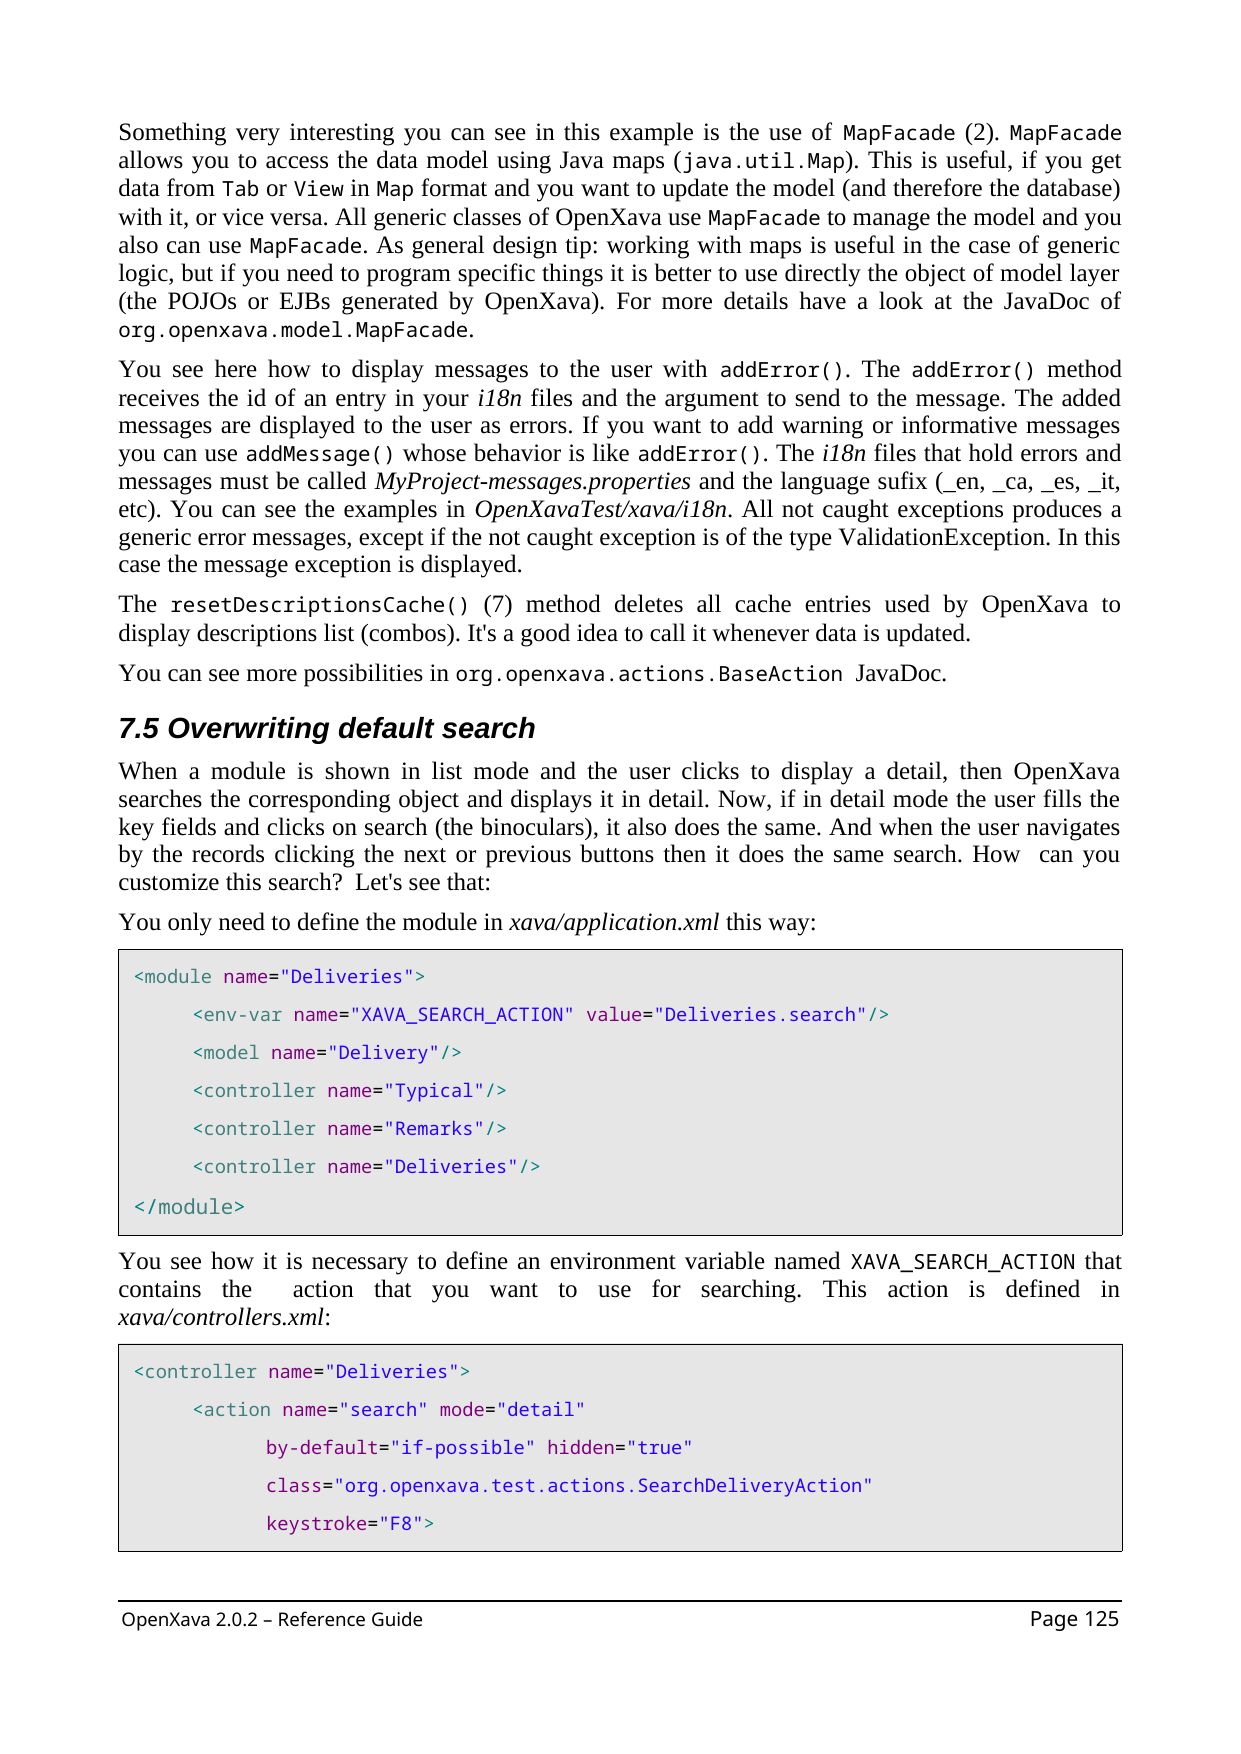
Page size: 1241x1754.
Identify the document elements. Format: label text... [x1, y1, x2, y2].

text <controller name="Deliveries"/> [119, 1139, 1122, 1177]
text <action name="search" mode="detail" [119, 1382, 1122, 1419]
text <env-var name="XAVA_SEARCH_ACTION" value="Deliveries.search"/> [119, 987, 1122, 1025]
text <controller name="Deliveries"> [119, 1345, 1122, 1382]
text <model name="Delivery"/> [119, 1025, 1122, 1063]
text keystroke="F8"> [119, 1496, 1122, 1551]
subtitle Overwriting default search [118, 712, 1122, 745]
text You can see more possibilities in org.openxava.actions.BaseAction JavaDoc. [118, 659, 1122, 687]
text <module name="Deliveries"> [119, 950, 1122, 987]
text <controller name="Remarks"/> [119, 1101, 1122, 1139]
text You only need to define the module in xava/application.xml this way: [118, 908, 1122, 936]
text Something very interesting you can see in this example is the use of MapFacade (2). MapFacade allows you to access the data model using Java maps (java.util.Map). This is useful, if you get data from Tab or View in Map format and you want to update the model (and therefore the database) with it, or vice versa. All generic classes of OpenXava use MapFacade to manage the model and you also can use MapFacade. As general design tip: working with maps is useful in the case of generic logic, but if you need to program specific things it is better to use directly the object of model layer (the POJOs or EJBs generated by OpenXava). For more details have a look at the JavaDoc of org.openxava.model.MapFacade. [118, 118, 1122, 343]
text You see how it is necessary to define an environment variable named XAVA_SEARCH_ACTION that contains the action that you want to use for searching. This action is defined in xava/controllers.xml: [118, 1247, 1122, 1331]
text When a module is shown in list mode and the user clicks to display a detail, then OpenXava searches the corresponding object and displays it in detail. Now, if in detail mode the user fills the key fields and clicks on search (the binoculars), it also does the same. And when the user navigates by the records clicking the next or previous buttons then it does the same search. How can you customize this search? Let's see that: [118, 757, 1122, 896]
text class="org.openxava.test.actions.SearchDeliveryAction" [119, 1458, 1122, 1496]
text You see here how to display messages to the user with addError(). The addError() method receives the id of an entry in your i18n files and the argument to send to the message. The added messages are displayed to the user as errors. If you want to add warning or informative messages you can use addMessage() whose behavior is like addError(). The i18n files that hold errors and messages must be called MyProject-messages.properties and the language sufix (_en, _ca, _es, _it, etc). You can see the examples in OpenXavaTest/xava/i18n. All not caught exceptions produces a generic error messages, except if the not caught exception is of the type ValidationException. In this case the message exception is displayed. [118, 355, 1122, 578]
text The resetDescriptionsCache() (7) method deletes all cache entries used by OpenXava to display descriptions list (combos). It's a good idea to call it whenever data is updated. [118, 591, 1122, 647]
text by-default="if-possible" hidden="true" [119, 1419, 1122, 1458]
text </module> [119, 1177, 1122, 1235]
text <controller name="Typical"/> [119, 1063, 1122, 1101]
